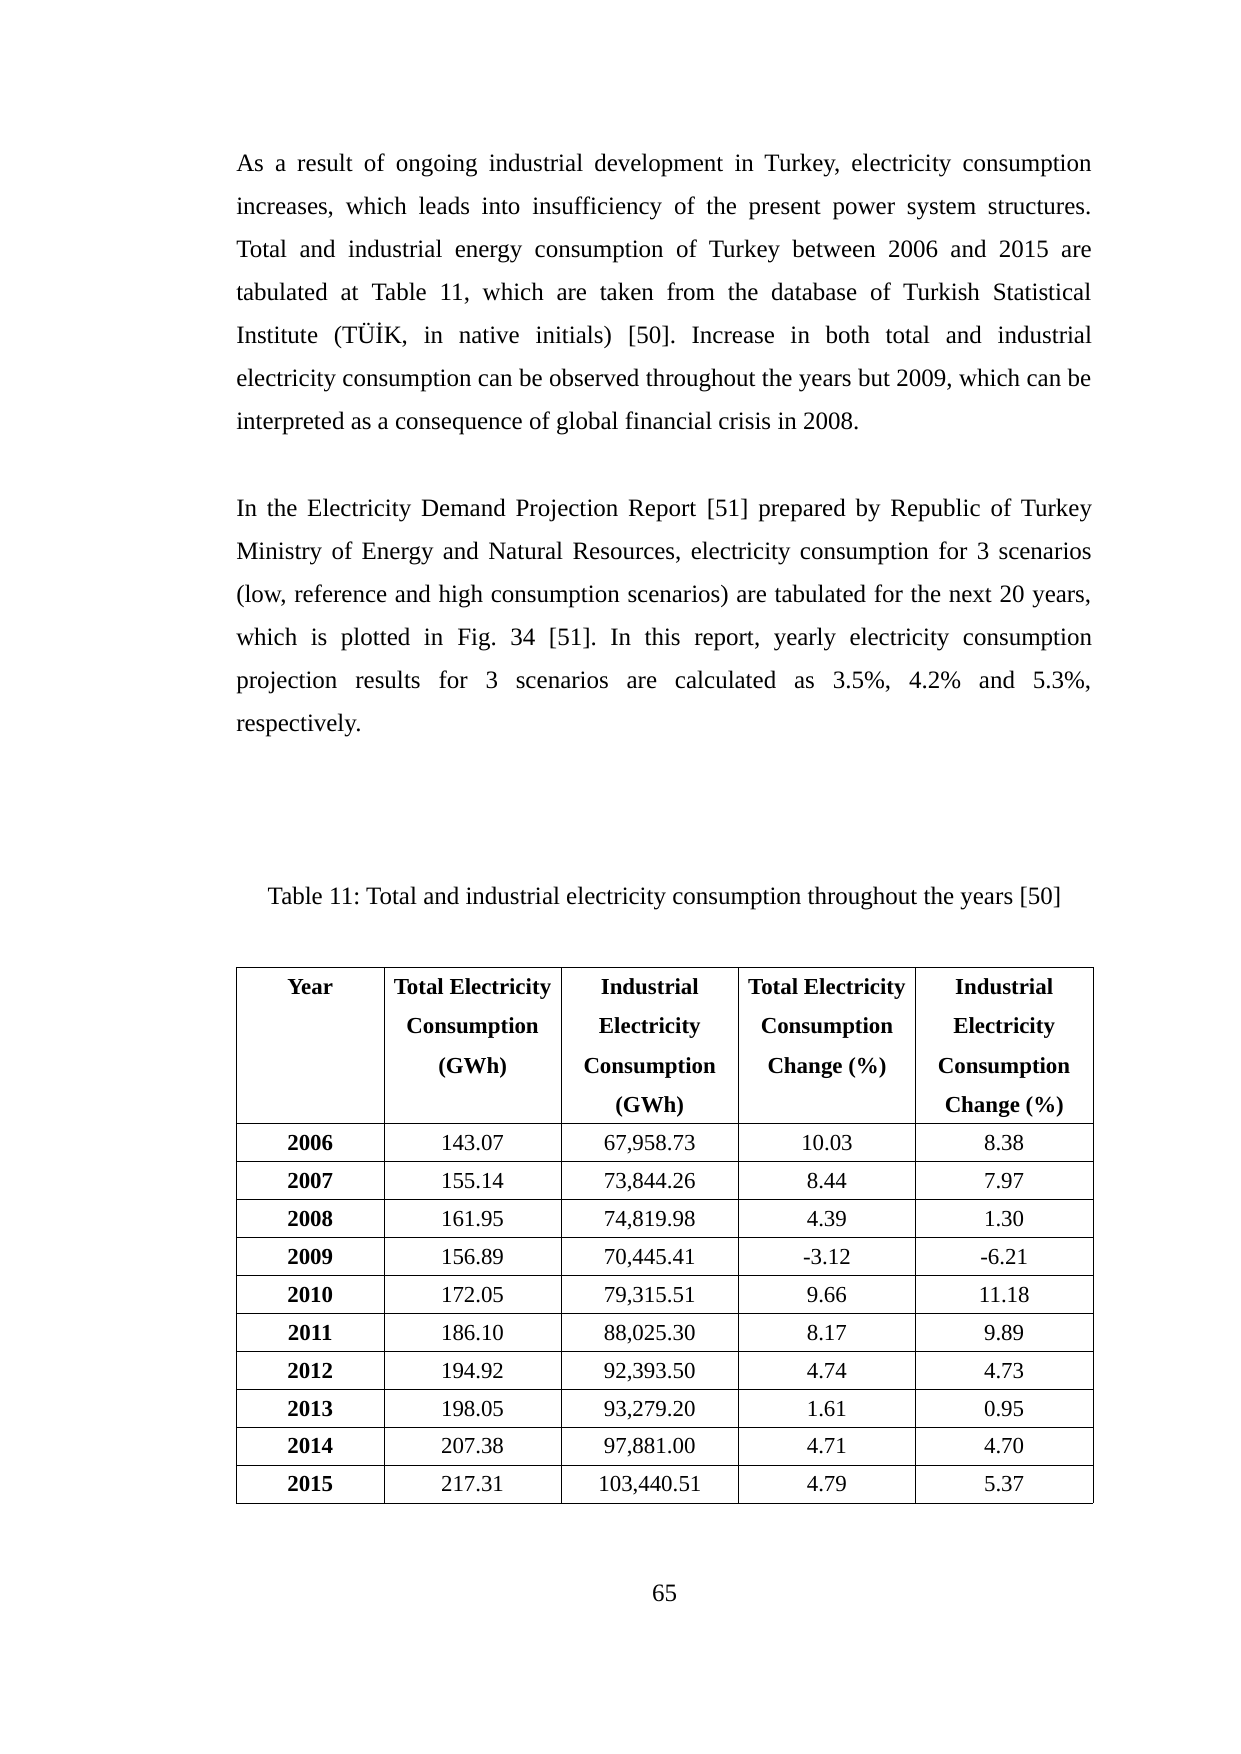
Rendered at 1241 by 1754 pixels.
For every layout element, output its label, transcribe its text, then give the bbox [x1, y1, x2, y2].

table_cell 9.89 [916, 1314, 1093, 1351]
table_cell 10.03 [739, 1124, 915, 1161]
table_cell 74,819.98 [562, 1200, 738, 1237]
table_cell 8.44 [739, 1162, 915, 1199]
table_cell 70,445.41 [562, 1238, 738, 1275]
table_cell 97,881.00 [562, 1428, 738, 1464]
table_cell -6.21 [916, 1238, 1093, 1275]
table_cell 8.38 [916, 1124, 1093, 1161]
table_cell 8.17 [739, 1314, 915, 1351]
table_cell 4.70 [916, 1428, 1093, 1464]
table_cell 2008 [237, 1200, 384, 1237]
table_header Industrial Electricity Consumption Change (%) [916, 968, 1093, 1123]
table_cell 11.18 [916, 1276, 1093, 1313]
table_cell 161.95 [385, 1200, 561, 1237]
table_cell 2010 [237, 1276, 384, 1313]
table_cell 2012 [237, 1352, 384, 1389]
table_cell 143.07 [385, 1124, 561, 1161]
table_cell 5.37 [916, 1466, 1093, 1502]
table_cell 1.30 [916, 1200, 1093, 1237]
table_cell 172.05 [385, 1276, 561, 1313]
table_header Industrial Electricity Consumption (GWh) [562, 968, 738, 1123]
text As a result of ongoing industrial development in Turkey, electricity consumption increases, which leads into insufficiency of the present power system structures. Total and industrial energy consumption of Turkey between 2006 and 2015 are tabulated at Table 11, which are taken from the database of Turkish Statistical Institute (TÜİK, in native initials) [50]. Increase in both total and industrial electricity consumption can be observed throughout the years but 2009, which can be interpreted as a consequence of global financial crisis in 2008. [236, 148, 1093, 435]
table_cell 92,393.50 [562, 1352, 738, 1389]
table_cell 156.89 [385, 1238, 561, 1275]
table_cell 217.31 [385, 1466, 561, 1502]
table_header Total Electricity Consumption Change (%) [739, 968, 915, 1123]
table_cell 155.14 [385, 1162, 561, 1199]
table_cell 1.61 [739, 1390, 915, 1427]
table_cell 103,440.51 [562, 1466, 738, 1502]
table_cell 88,025.30 [562, 1314, 738, 1351]
table_cell 2009 [237, 1238, 384, 1275]
table_cell 93,279.20 [562, 1390, 738, 1427]
table_cell 194.92 [385, 1352, 561, 1389]
table_cell 4.79 [739, 1466, 915, 1502]
table_cell 79,315.51 [562, 1276, 738, 1313]
table_cell 198.05 [385, 1390, 561, 1427]
table_header Total Electricity Consumption (GWh) [385, 968, 561, 1123]
table_cell 4.71 [739, 1428, 915, 1464]
table_cell 2007 [237, 1162, 384, 1199]
table_cell 2013 [237, 1390, 384, 1427]
table_cell 7.97 [916, 1162, 1093, 1199]
table_cell 4.39 [739, 1200, 915, 1237]
table_cell 4.74 [739, 1352, 915, 1389]
table_cell 186.10 [385, 1314, 561, 1351]
table_cell 67,958.73 [562, 1124, 738, 1161]
table_cell 4.73 [916, 1352, 1093, 1389]
table_header Year [237, 968, 384, 1123]
table_cell 73,844.26 [562, 1162, 738, 1199]
table_cell 2014 [237, 1428, 384, 1464]
table_cell -3.12 [739, 1238, 915, 1275]
table_cell 0.95 [916, 1390, 1093, 1427]
table_cell 2006 [237, 1124, 384, 1161]
table_cell 2015 [237, 1466, 384, 1502]
text In the Electricity Demand Projection Report [51]⁠ prepared by Republic of Turkey Ministry of Energy and Natural Resources, electricity consumption for 3 scenarios (low, reference and high consumption scenarios) are tabulated for the next 20 years, which is plotted in Fig. 34 [51]⁠. In this report, yearly electricity consumption projection results for 3 scenarios are calculated as 3.5%, 4.2% and 5.3%, respectively. [236, 493, 1093, 737]
table_cell 2011 [237, 1314, 384, 1351]
table_cell 207.38 [385, 1428, 561, 1464]
text Table 11: Total and industrial electricity consumption throughout the years [50] [236, 881, 1093, 909]
table_cell 9.66 [739, 1276, 915, 1313]
